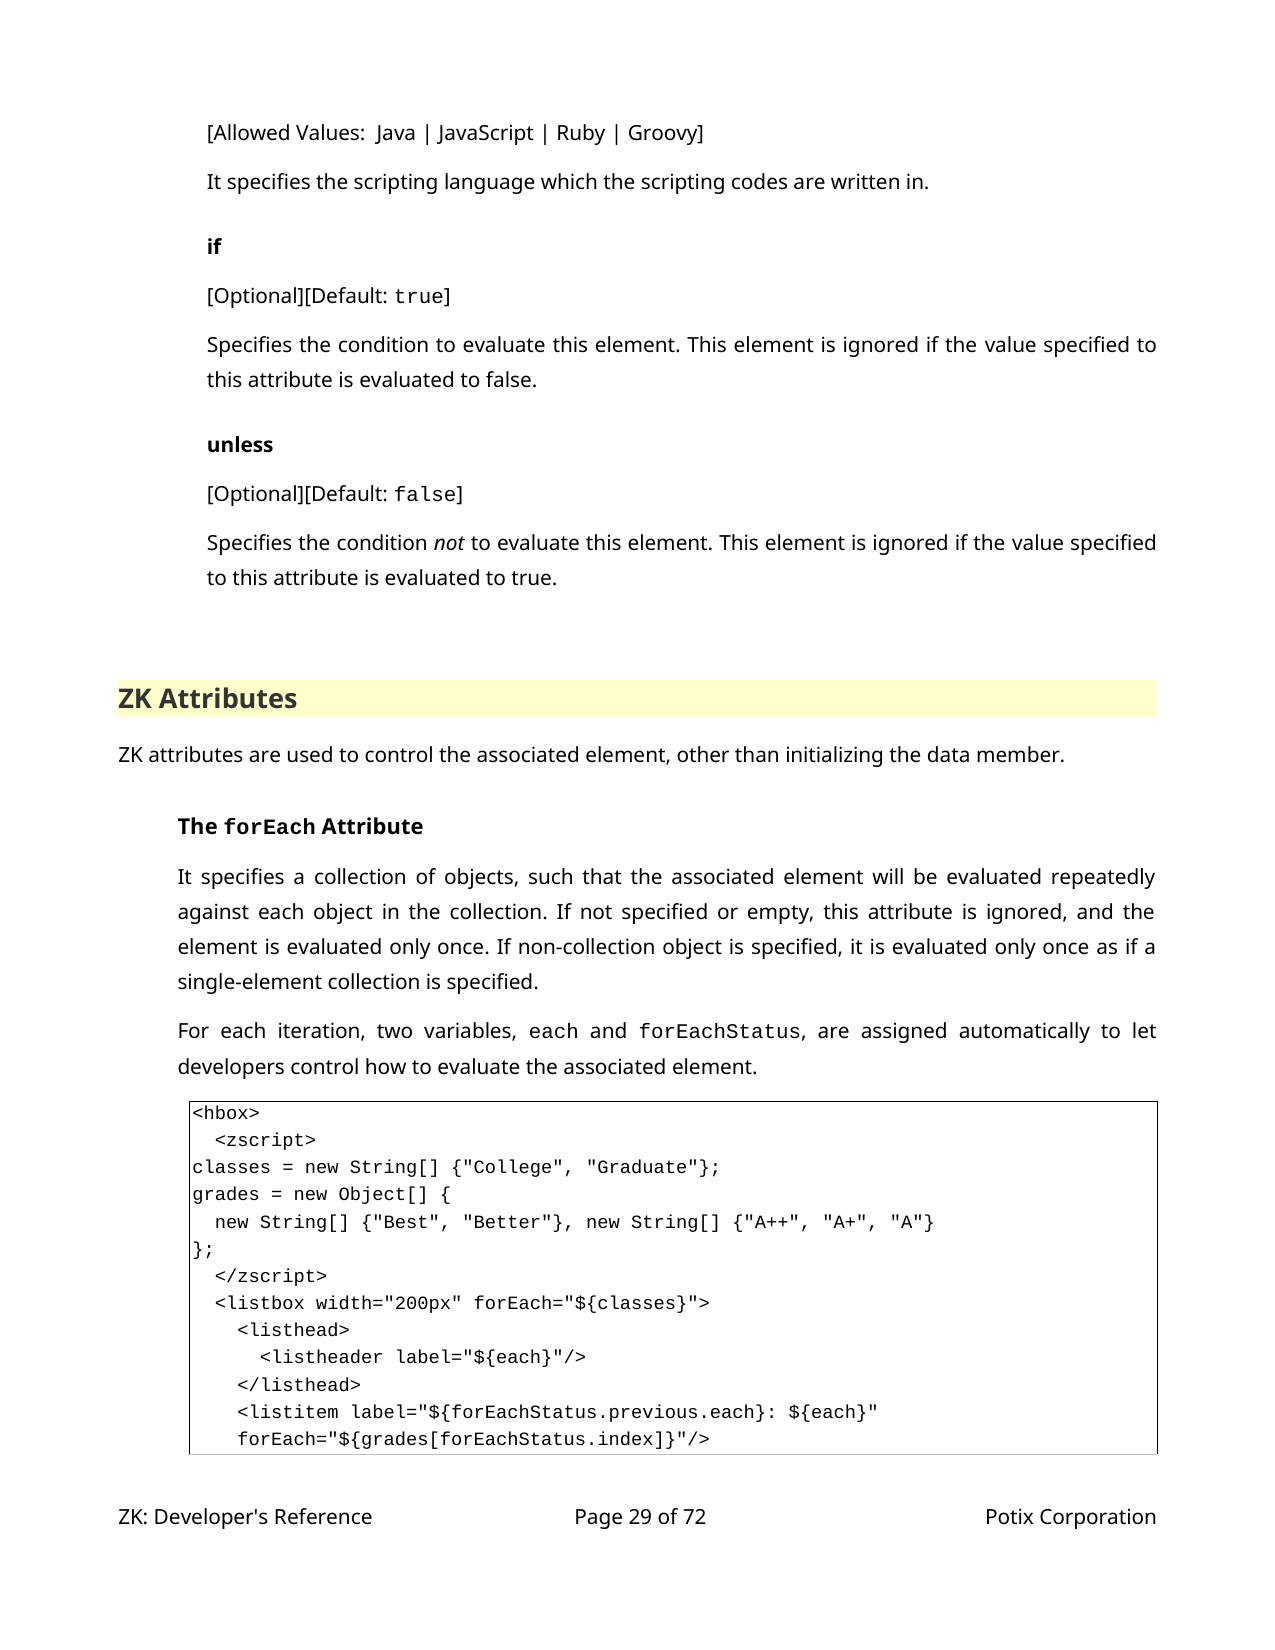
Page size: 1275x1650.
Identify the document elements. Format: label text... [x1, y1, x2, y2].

text ZK attributes are used to control the associated element, other than initializing the data member. [118, 740, 1157, 769]
text Specifies the condition not to evaluate this element. This element is ignored if the value specified to this attribute is evaluated to true. [207, 528, 1157, 591]
subtitle unless [207, 430, 1157, 458]
text [Allowed Values: Java | JavaScript | Ruby | Groovy] [207, 118, 1157, 146]
text <listbox width="200px" forEach="${classes}"> [190, 1291, 1157, 1315]
text <hbox> [190, 1102, 1157, 1125]
text classes = new String[] {"College", "Graduate"}; [190, 1155, 1157, 1179]
text It specifies the scripting language which the scripting codes are written in. [207, 167, 1157, 195]
text <zscript> [190, 1128, 1157, 1152]
text </listhead> [190, 1373, 1157, 1397]
text <listheader label="${each}"/> [190, 1345, 1157, 1370]
text </zscript> [190, 1264, 1157, 1288]
text grades = new Object[] { [190, 1182, 1157, 1207]
text }; [190, 1237, 1157, 1261]
text new String[] {"Best", "Better"}, new String[] {"A++", "A+", "A"} [190, 1209, 1157, 1234]
text [Optional][Default: false] [207, 479, 1157, 507]
text <listitem label="${forEachStatus.previous.each}: ${each}" [190, 1400, 1157, 1424]
text For each iteration, two variables, each and forEachStatus, are assigned automatically to let developers control how to evaluate the associated element. [177, 1016, 1157, 1080]
text forEach="${grades[forEachStatus.index]}"/> [190, 1427, 1157, 1454]
text <listhead> [190, 1318, 1157, 1342]
subtitle ZK Attributes [118, 680, 1157, 717]
text [Optional][Default: true] [207, 281, 1157, 309]
text Specifies the condition to evaluate this element. This element is ignored if the value specified to this attribute is evaluated to false. [207, 330, 1157, 393]
subtitle The forEach Attribute [177, 811, 1157, 841]
subtitle if [207, 232, 1157, 260]
text It specifies a collection of objects, such that the associated element will be evaluated repeatedly against each object in the collection. If not specified or empty, this attribute is ignored, and the element is evaluated only once. If non-collection object is specified, it is evaluated only once as if a single-element collection is specified. [177, 862, 1157, 996]
